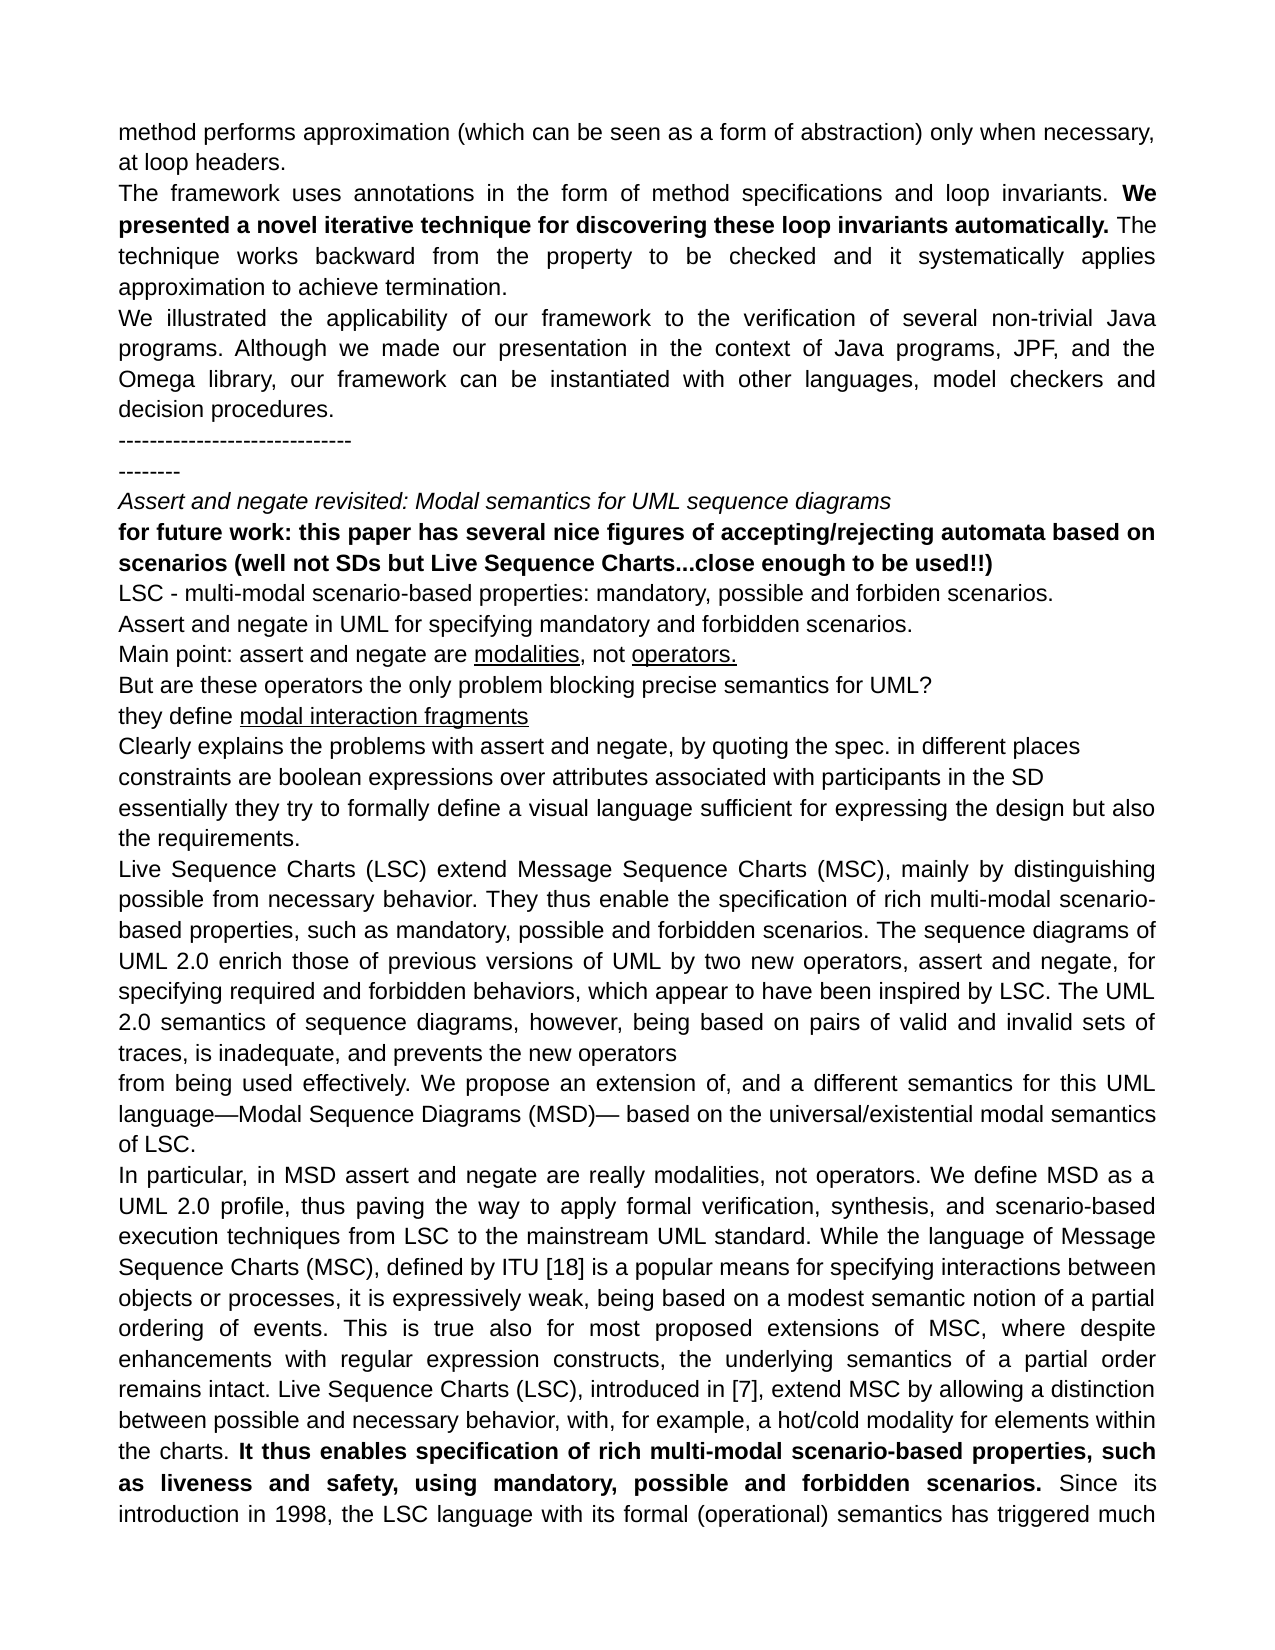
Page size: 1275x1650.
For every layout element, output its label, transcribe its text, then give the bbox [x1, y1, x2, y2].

text In particular, in MSD assert and negate are really modalities, not operators. We define MSD as a UML 2.0 profile, thus paving the way to apply formal verification, synthesis, and scenario-based execution techniques from LSC to the mainstream UML standard. While the language of Message Sequence Charts (MSC), defined by ITU [18] is a popular means for specifying interactions between objects or processes, it is expressively weak, being based on a modest semantic notion of a partial ordering of events. This is true also for most proposed extensions of MSC, where despite enhancements with regular expression constructs, the underlying semantics of a partial order remains intact. Live Sequence Charts (LSC), introduced in [7], extend MSC by allowing a distinction between possible and necessary behavior, with, for example, a hot/cold modality for elements within the charts. It thus enables specification of rich multi-modal scenario-based properties, such as liveness and safety, using mandatory, possible and forbidden scenarios. Since its introduction in 1998, the LSC language with its formal (operational) semantics has triggered much [118, 1161, 1157, 1527]
text method performs approximation (which can be seen as a form of abstraction) only when necessary, at loop headers. [118, 118, 1157, 176]
text Assert and negate in UML for specifying mandatory and forbidden scenarios. [118, 610, 1157, 637]
text Live Sequence Charts (LSC) extend Message Sequence Charts (MSC), mainly by distinguishing possible from necessary behavior. They thus enable the specification of rich multi-modal scenario-based properties, such as mandatory, possible and forbidden scenarios. The sequence diagrams of UML 2.0 enrich those of previous versions of UML by two new operators, assert and negate, for specifying required and forbidden behaviors, which appear to have been inspired by LSC. The UML 2.0 semantics of sequence diagrams, however, being based on pairs of valid and invalid sets of traces, is inadequate, and prevents the new operators [118, 855, 1157, 1066]
text Assert and negate revisited: Modal semantics for UML sequence diagrams [118, 488, 1157, 514]
text We illustrated the applicability of our framework to the verification of several non-trivial Java programs. Although we made our presentation in the context of Java programs, JPF, and the Omega library, our framework can be instantiated with other languages, model checkers and decision procedures. [118, 304, 1157, 423]
text Main point: assert and negate are modalities, not operators. [118, 641, 1157, 668]
text from being used effectively. We propose an extension of, and a different semantics for this UML language—Modal Sequence Diagrams (MSD)— based on the universal/existential modal semantics of LSC. [118, 1069, 1157, 1158]
text constraints are boolean expressions over attributes associated with participants in the SD [118, 763, 1157, 790]
text But are these operators the only problem blocking precise semantics for UML? [118, 671, 1157, 698]
text -------- [118, 457, 1157, 484]
text ------------------------------ [118, 426, 1157, 453]
text The framework uses annotations in the form of method specifications and loop invariants. We presented a novel iterative technique for discovering these loop invariants automatically. The technique works backward from the property to be checked and it systematically applies approximation to achieve termination. [118, 179, 1157, 300]
text Clearly explains the problems with assert and negate, by quoting the spec. in different places [118, 733, 1157, 759]
text for future work: this paper has several nice figures of accepting/rejecting automata based on scenarios (well not SDs but Live Sequence Charts...close enough to be used!!) [118, 518, 1157, 576]
text essentially they try to formally define a visual language sufficient for expressing the design but also the requirements. [118, 794, 1157, 851]
text LSC - multi-modal scenario-based properties: mandatory, possible and forbiden scenarios. [118, 579, 1157, 606]
text they define modal interaction fragments [118, 702, 1157, 729]
